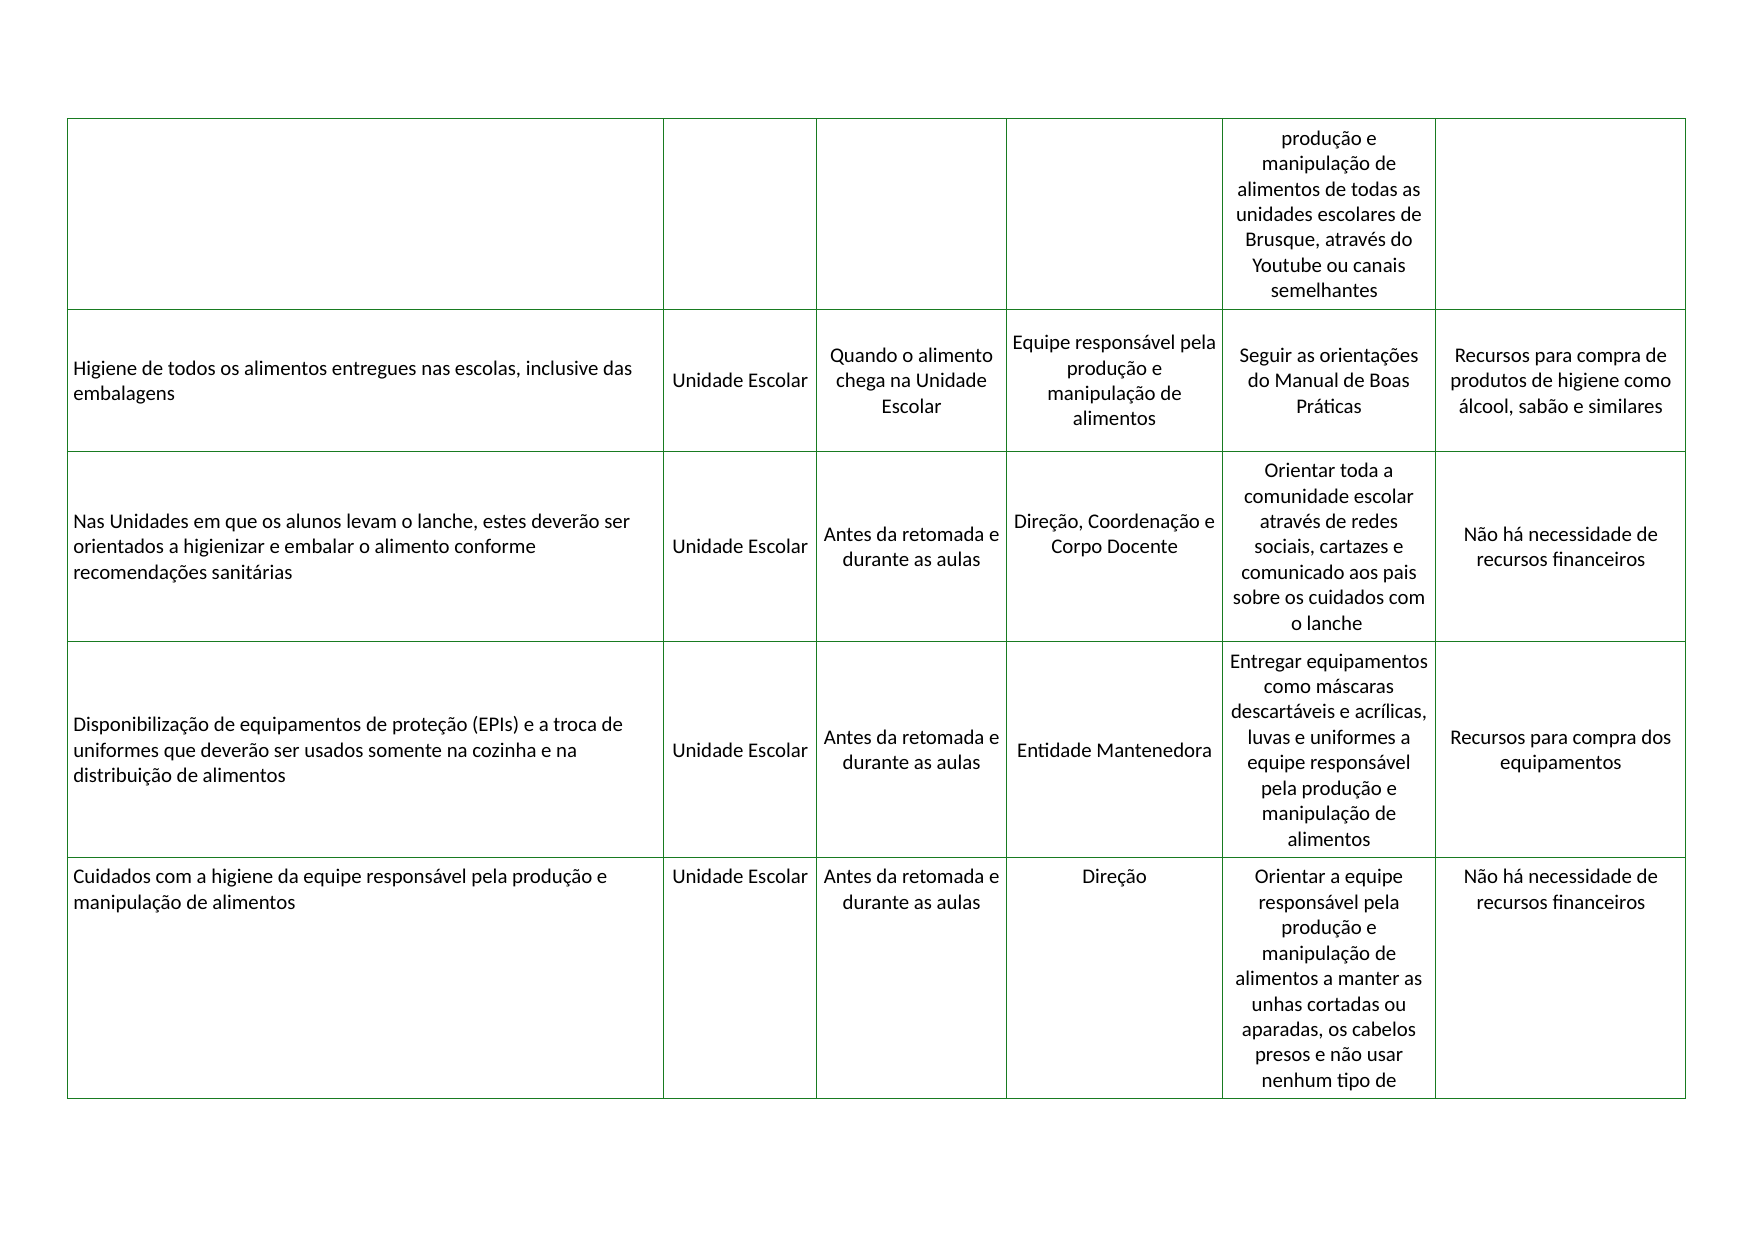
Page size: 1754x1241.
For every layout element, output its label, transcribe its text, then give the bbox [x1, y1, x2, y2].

table_cell Não há necessidade de recursos financeiros [1436, 858, 1685, 1098]
table_cell Entregar equipamentos como máscaras descartáveis e acrílicas, luvas e uniformes a equipe responsável pela produção e manipulação de alimentos [1223, 642, 1435, 857]
table_cell Unidade Escolar [664, 452, 816, 641]
table_cell [1007, 119, 1222, 308]
table_cell Antes da retomada e durante as aulas [817, 452, 1006, 641]
table_cell [664, 119, 816, 308]
table_cell Orientar a equipe responsável pela produção e manipulação de alimentos a manter as unhas cortadas ou aparadas, os cabelos presos e não usar nenhum tipo de [1223, 858, 1435, 1098]
table_cell [68, 119, 663, 308]
table_cell Unidade Escolar [664, 310, 816, 451]
table_cell Não há necessidade de recursos financeiros [1436, 452, 1685, 641]
table_cell Direção, Coordenação e Corpo Docente [1007, 452, 1222, 641]
table_cell Orientar toda a comunidade escolar através de redes sociais, cartazes e comunicado aos pais sobre os cuidados com o lanche [1223, 452, 1435, 641]
table_cell Direção [1007, 858, 1222, 1098]
table_cell Unidade Escolar [664, 642, 816, 857]
table_cell Unidade Escolar [664, 858, 816, 1098]
table_cell Antes da retomada e durante as aulas [817, 858, 1006, 1098]
table_cell Nas Unidades em que os alunos levam o lanche, estes deverão ser orientados a higienizar e embalar o alimento conforme recomendações sanitárias [68, 452, 663, 641]
table_cell produção e manipulação de alimentos de todas as unidades escolares de Brusque, através do Youtube ou canais semelhantes [1223, 119, 1435, 308]
table_cell Higiene de todos os alimentos entregues nas escolas, inclusive das embalagens [68, 310, 663, 451]
table_cell Recursos para compra dos equipamentos [1436, 642, 1685, 857]
table_cell Equipe responsável pela produção e manipulação de alimentos [1007, 310, 1222, 451]
table_cell Seguir as orientações do Manual de Boas Práticas [1223, 310, 1435, 451]
table_cell Entidade Mantenedora [1007, 642, 1222, 857]
table_cell Recursos para compra de produtos de higiene como álcool, sabão e similares [1436, 310, 1685, 451]
table_cell Disponibilização de equipamentos de proteção (EPIs) e a troca de uniformes que deverão ser usados somente na cozinha e na distribuição de alimentos [68, 642, 663, 857]
table_cell Antes da retomada e durante as aulas [817, 642, 1006, 857]
table_cell Quando o alimento chega na Unidade Escolar [817, 310, 1006, 451]
table_cell [1436, 119, 1685, 308]
table_cell Cuidados com a higiene da equipe responsável pela produção e manipulação de alimentos [68, 858, 663, 1098]
table_cell [817, 119, 1006, 308]
